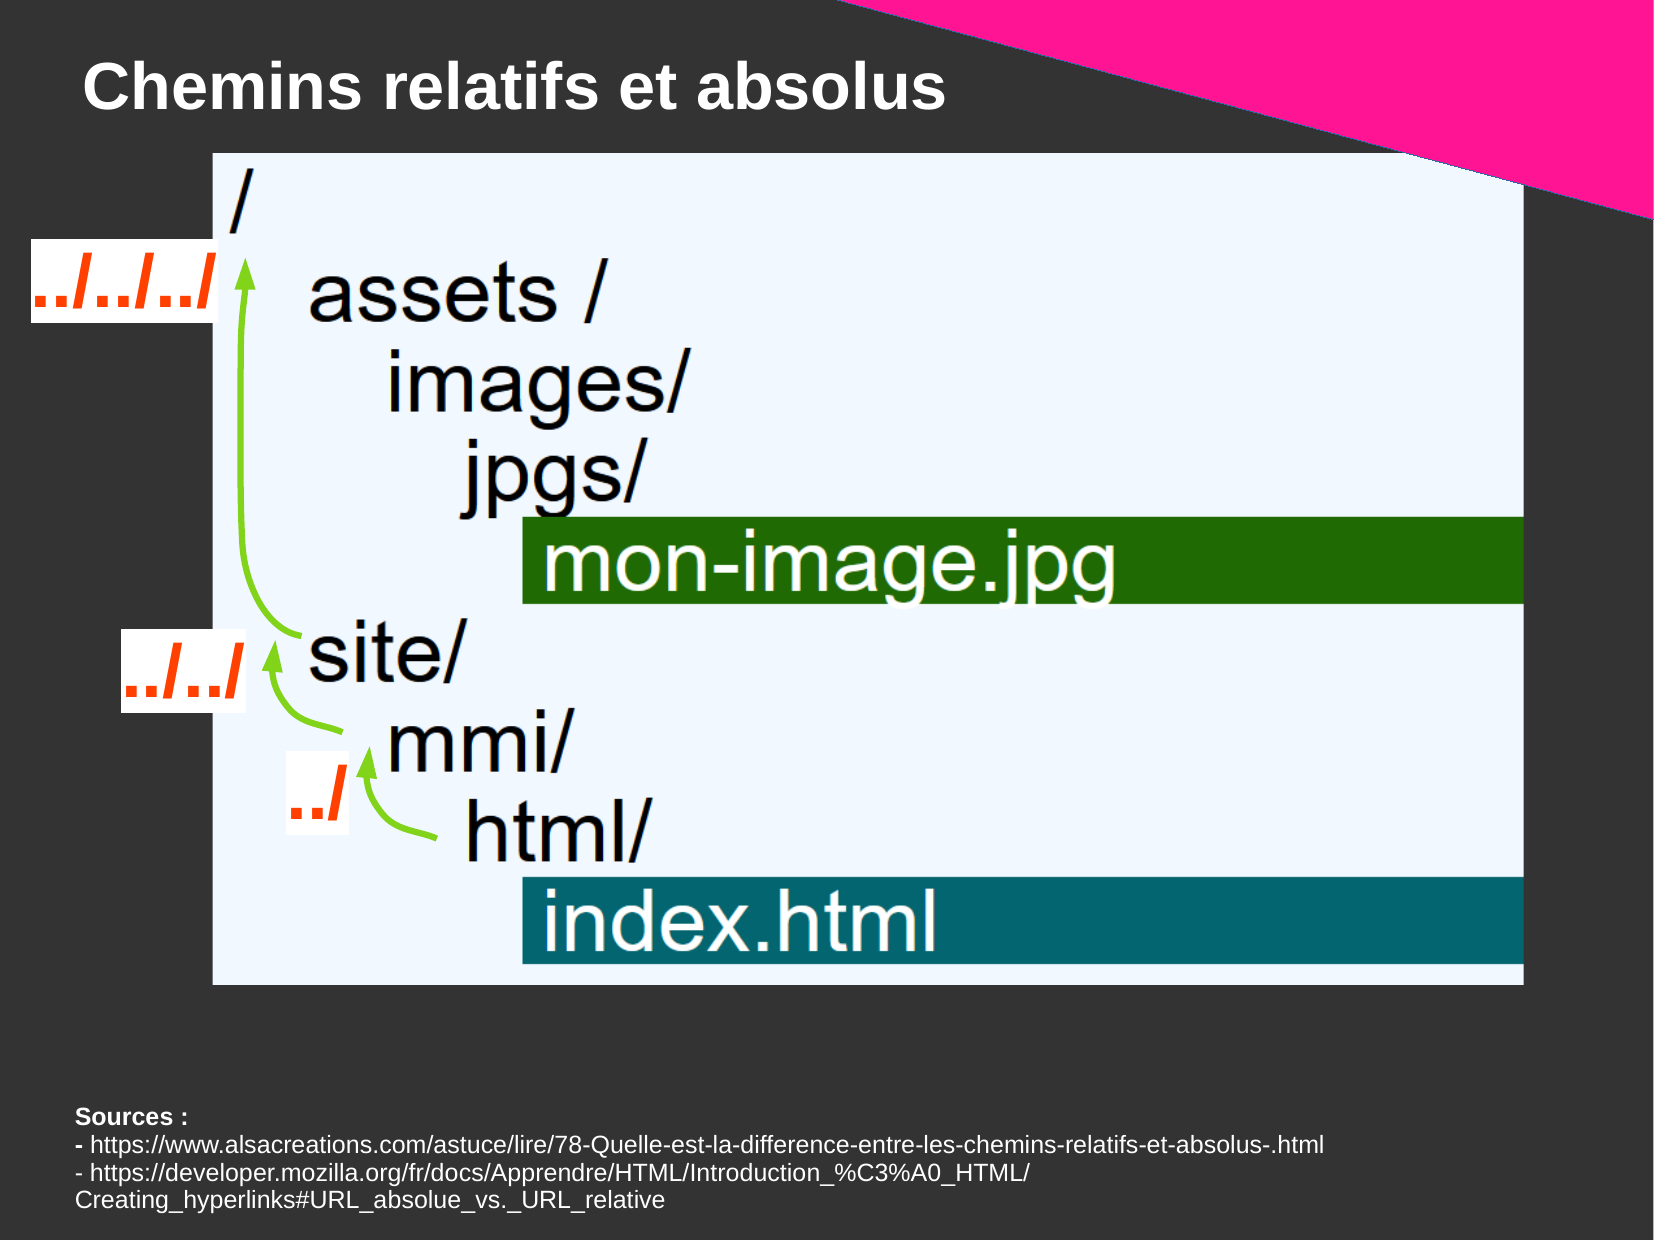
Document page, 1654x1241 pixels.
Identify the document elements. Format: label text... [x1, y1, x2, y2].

text_box ../../ [106, 621, 272, 721]
text_box Sources : - https://www.alsacreations.com/astuce/lire/78-Quelle-est-la-difference-entre-les-chemins-relatifs-et-absolus-.html - https://developer.mozilla.org/fr/docs/Apprendre/HTML/Introduction_%C3%A0_HTML/Creating_hyperlinks#URL_absolue_vs._URL_relative [60, 1094, 1546, 1241]
picture [212, 162, 1524, 985]
text_box ../ [271, 744, 378, 843]
text_box ../../../ [16, 231, 241, 331]
text_box [837, 0, 1654, 220]
title Chemins relatifs et absolus [82, 49, 1571, 162]
picture [212, 331, 267, 621]
